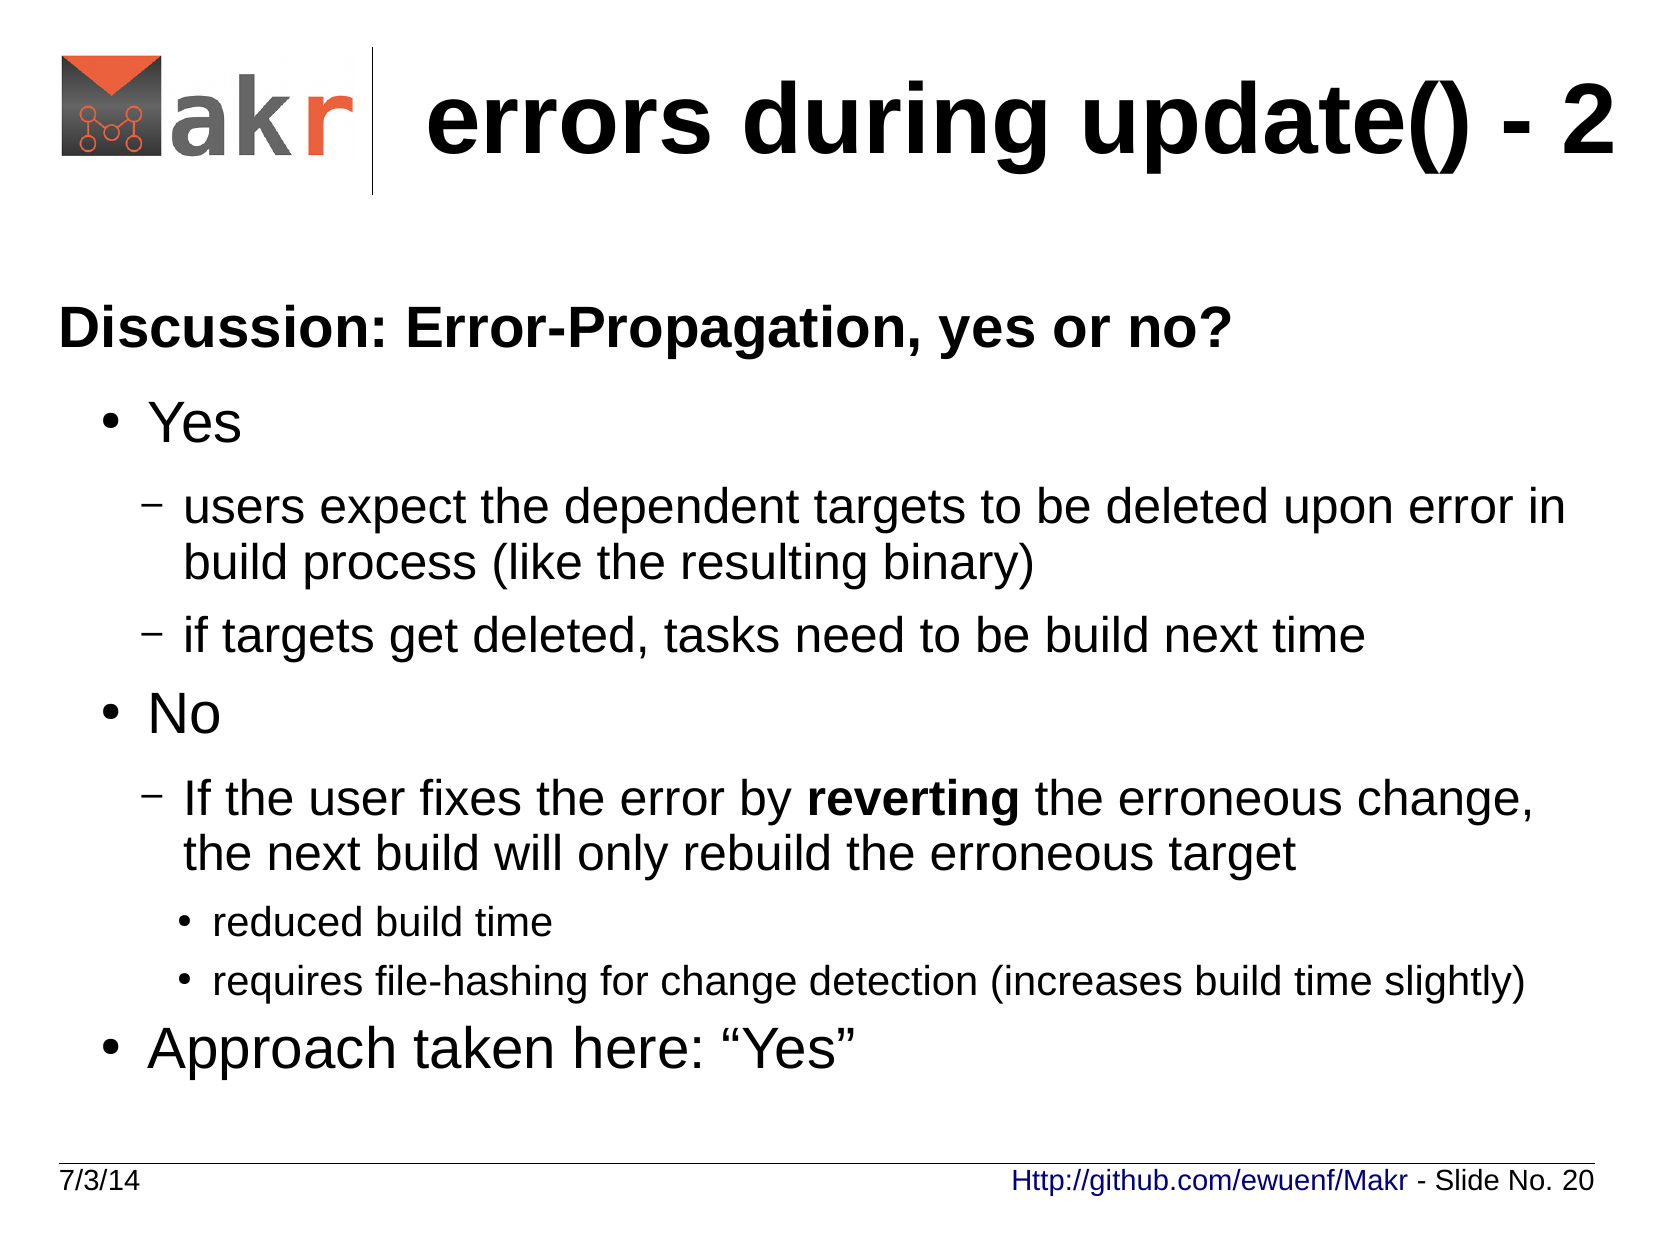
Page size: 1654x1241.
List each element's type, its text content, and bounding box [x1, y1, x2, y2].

picture [59, 53, 355, 158]
list Discussion: Error-Propagation, yes or no? Yes users expect the dependent targets to be deleted upon error in build process (like the resulting binary) if targets get deleted, tasks need to be build next time No If the user fixes the error by reverting the erroneous change, the next build will only rebuild the erroneous target reduced build time requires file-hashing for change detection (increases build time slightly) Approach taken here: “Yes” [59, 295, 1595, 1114]
title errors during update() - 2 [425, 62, 1636, 175]
